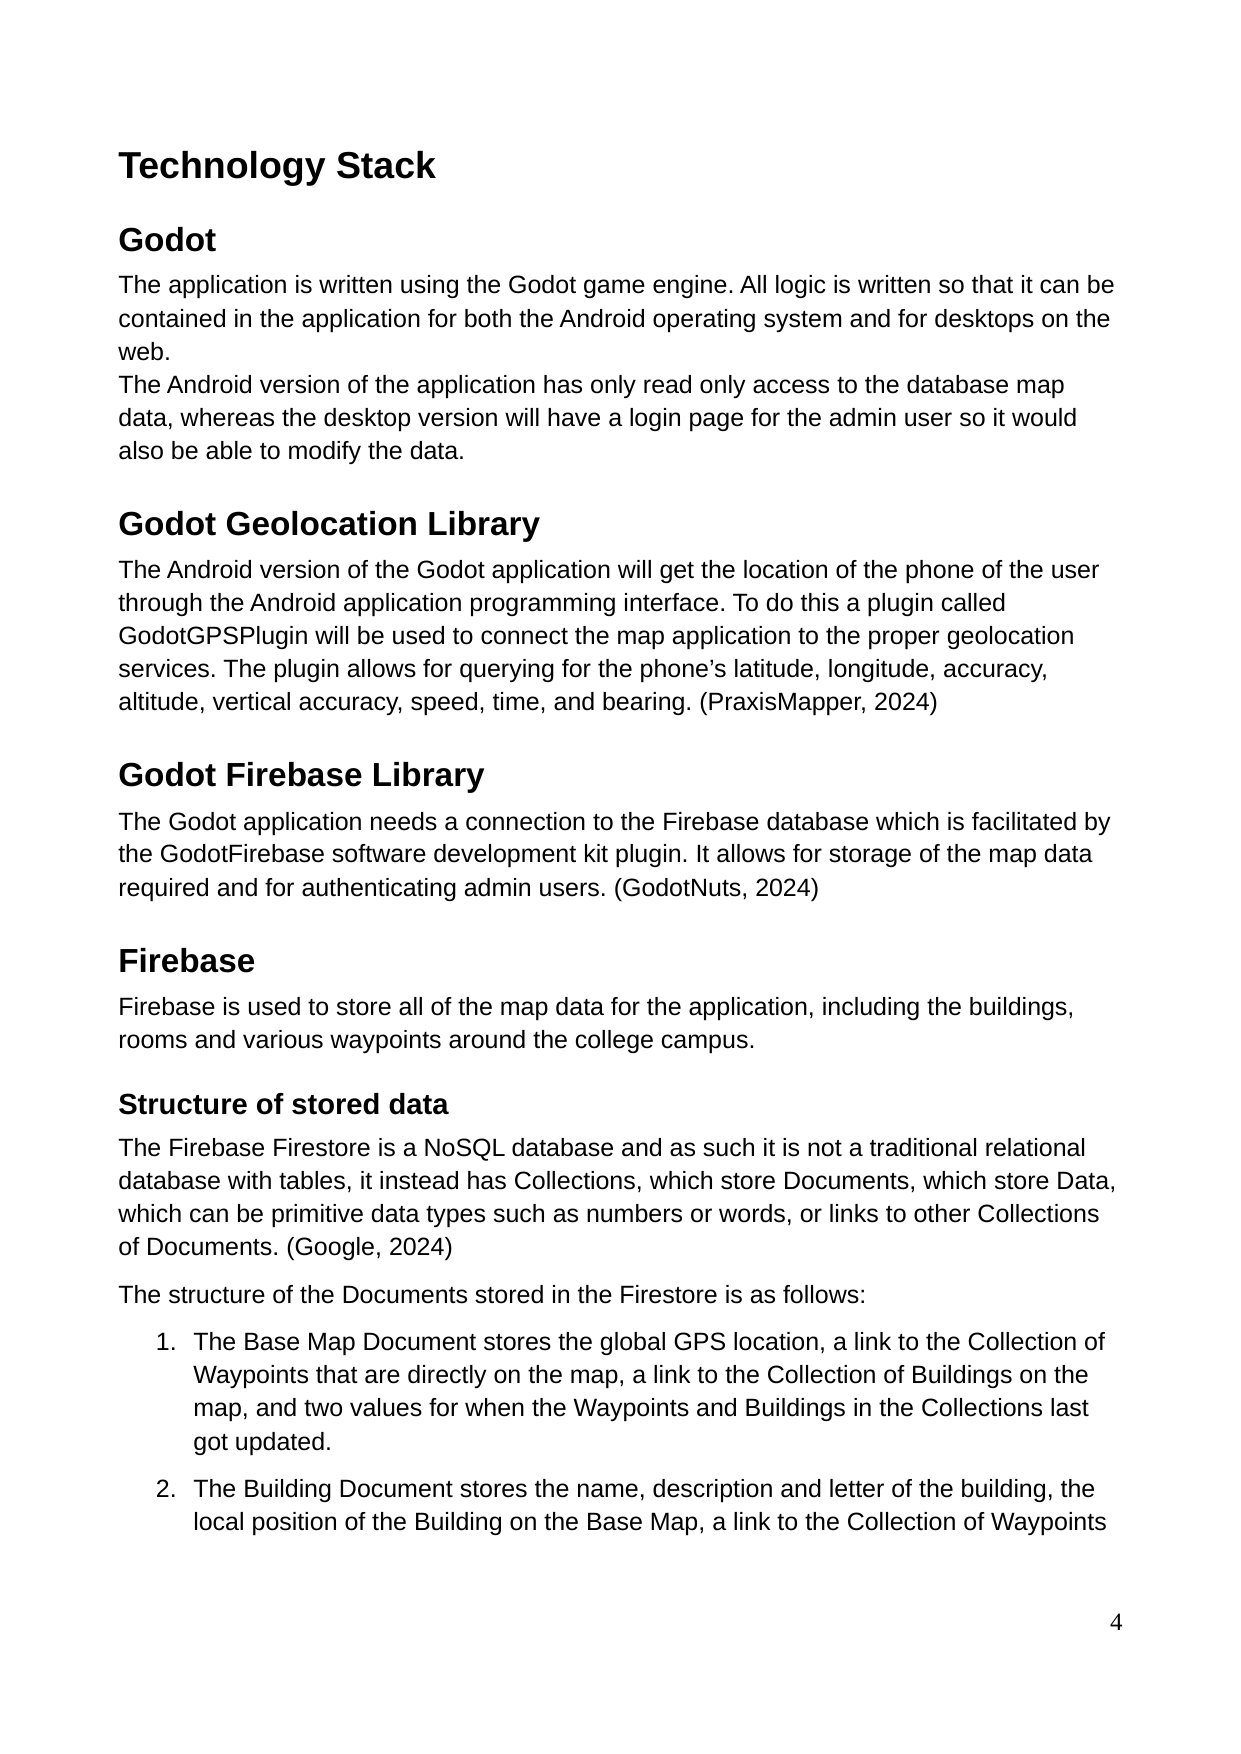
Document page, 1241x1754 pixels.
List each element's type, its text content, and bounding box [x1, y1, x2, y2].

subtitle Godot [118, 219, 1122, 258]
text The Firebase Firestore is a NoSQL database and as such it is not a traditional relational database with tables, it instead has Collections, which store Documents, which store Data, which can be primitive data types such as numbers or words, or links to other Collections of Documents. (Google, 2024) [118, 1133, 1122, 1261]
subtitle Firebase [118, 941, 1122, 979]
list The Building Document stores the name, description and letter of the building, the local position of the Building on the Base Map, a link to the Collection of Waypoints [156, 1474, 1122, 1536]
text The Godot application needs a connection to the Firebase database which is facilitated by the GodotFirebase software development kit plugin. It allows for storage of the map data required and for authenticating admin users. (GodotNuts, 2024) [118, 806, 1122, 901]
text The Android version of the Godot application will get the location of the phone of the user through the Android application programming interface. To do this a plugin called GodotGPSPlugin will be used to connect the map application to the proper geolocation services. The plugin allows for querying for the phone’s latitude, longitude, accuracy, altitude, vertical accuracy, speed, time, and bearing. (PraxisMapper, 2024) [118, 555, 1122, 716]
text The structure of the Documents stored in the Firestore is as follows: [118, 1280, 1122, 1308]
subtitle Godot Firebase Library [118, 756, 1122, 794]
text Firebase is used to store all of the map data for the application, including the buildings, rooms and various waypoints around the college campus. [118, 992, 1122, 1054]
subtitle Technology Stack [118, 143, 1122, 186]
list The Base Map Document stores the global GPS location, a link to the Collection of Waypoints that are directly on the map, a link to the Collection of Buildings on the map, and two values for when the Waypoints and Buildings in the Collections last got updated. [156, 1327, 1122, 1455]
subtitle Structure of stored data [118, 1087, 1122, 1121]
text The application is written using the Godot game engine. All logic is written so that it can be contained in the application for both the Android operating system and for desktops on the web. The Android version of the application has only read only access to the database map data, whereas the desktop version will have a login page for the admin user so it would also be able to modify the data. [118, 271, 1122, 464]
subtitle Godot Geolocation Library [118, 504, 1122, 542]
